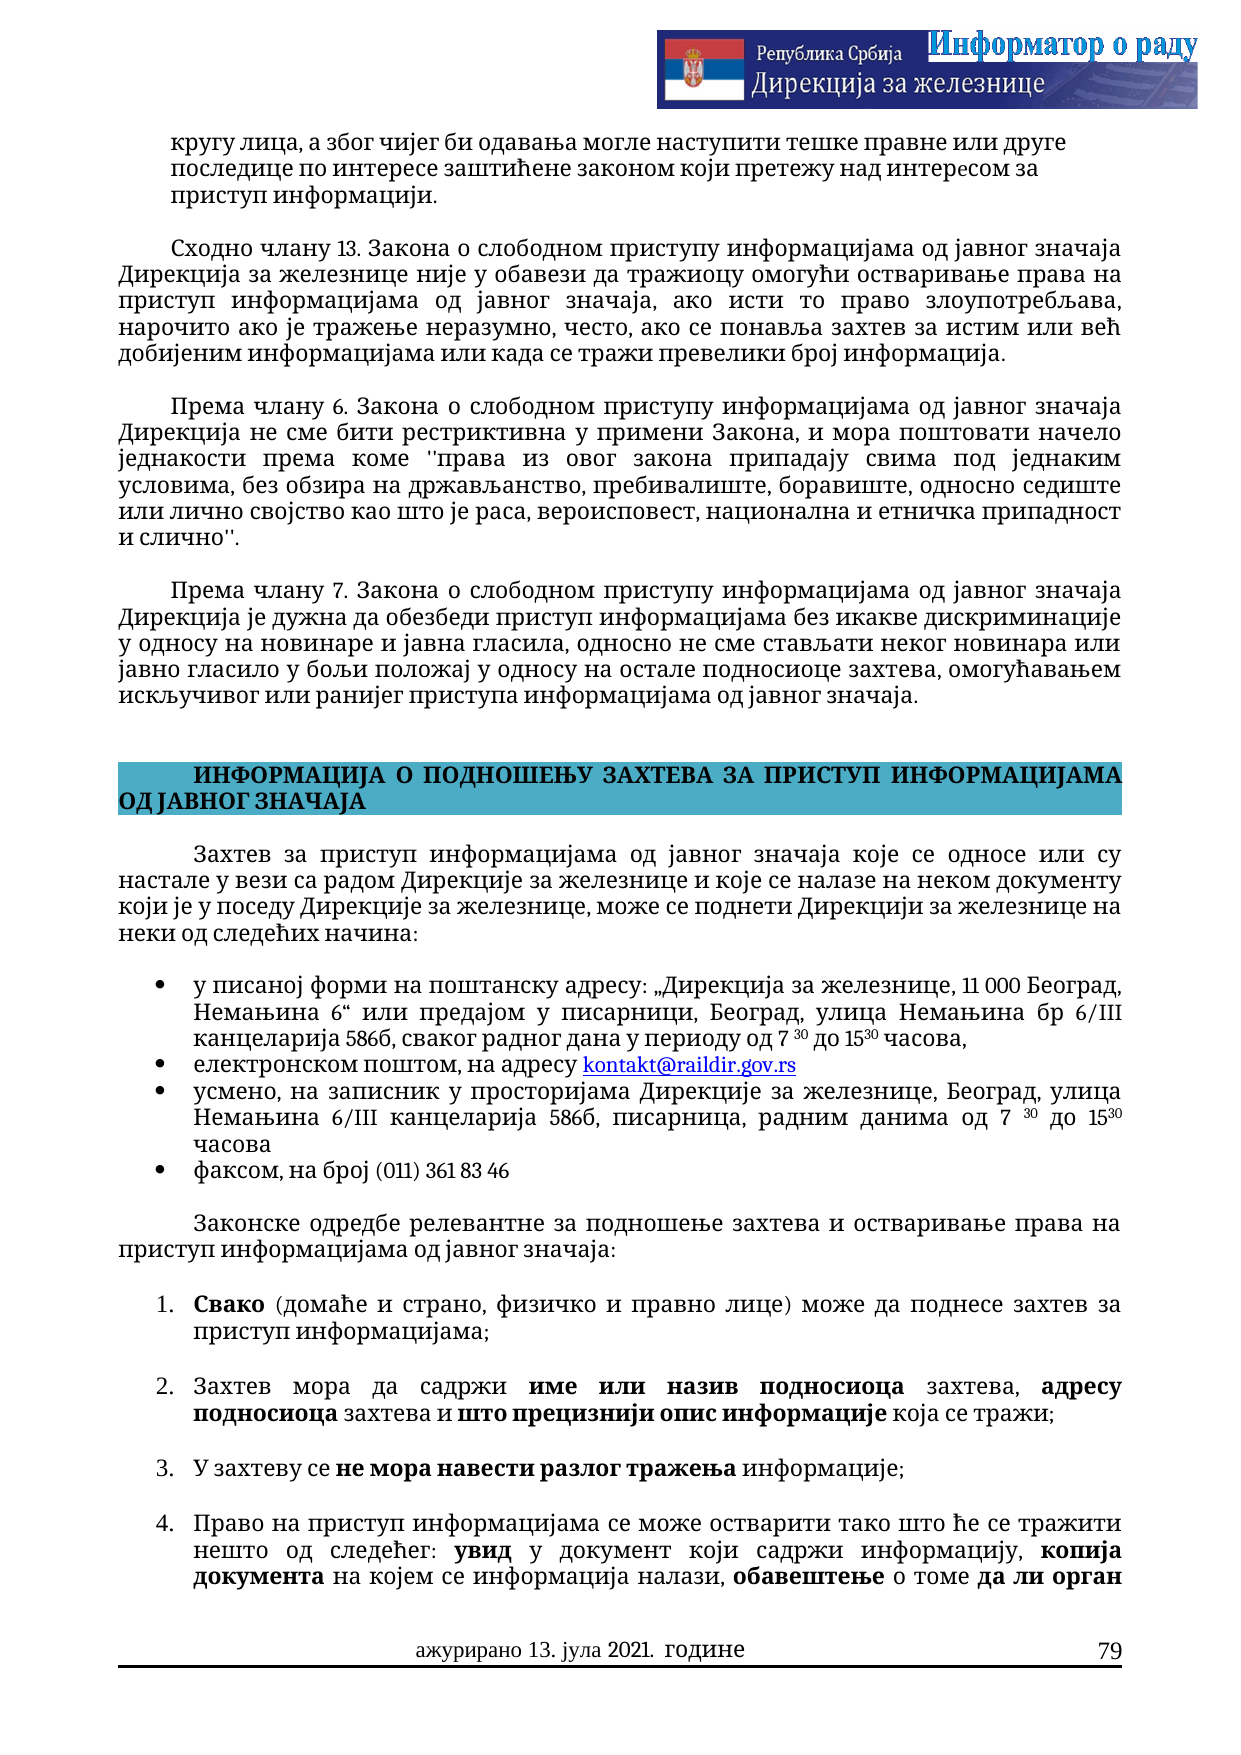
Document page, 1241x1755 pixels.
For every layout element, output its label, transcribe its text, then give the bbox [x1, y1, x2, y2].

text Према члану 6. Закона о слободном приступу информацијама од јавног значаја Дирекција не сме бити рестриктивна у примени Закона, и мора поштовати начело једнакости према коме ''права из овог закона припадају свима под једнаким условима, без обзира на држављанство, пребивалиште, боравиште, односно седиште или лично својство као што је раса, вероисповест, национална и етничка припадност и слично''. [118, 393, 1122, 552]
list Право на приступ информацијама се може остварити тако што ће се тражити нешто од следећег: увид у документ који садржи информацију, копија документа на којем се информација налази, обавештење о томе да ли орган [156, 1508, 1122, 1590]
list у писаној форми на поштанску адресу: „Дирекција за железнице, 11 000 Београд, Немањина 6“ или предајом у писарници, Београд, улица Немањина бр 6/III канцеларија 586б, сваког радног дана у периоду од 7 30 до 1530 часова, [156, 973, 1122, 1052]
list усмено, на записник у просторијама Дирекције за железнице, Београд, улица Немањина 6/III канцеларија 586б, писарница, радним данима од 7 30 до 1530 часова [156, 1079, 1122, 1158]
text Сходно члану 13. Закона о слободном приступу информацијама од јавног значаја Дирекција за железнице није у обавези да тражиоцу омогући остваривање права на приступ информацијама од јавног значаја, ако исти то право злоупотребљава, нарочито ако је тражење неразумно, често, ако се понавља захтев за истим или већ добијеним информацијама или када се тражи превелики број информација. [118, 235, 1122, 367]
text Према члану 7. Закона о слободном приступу информацијама од јавног значаја Дирекција је дужна да обезбеди приступ информацијама без икакве дискриминације у односу на новинаре и јавна гласила, односно не сме стављати неког новинара или јавно гласило у бољи положај у односу на остале подносиоце захтева, омогућавањем искључивог или ранијег приступа информацијама од јавног значаја. [118, 578, 1122, 710]
list У захтеву се не мора навести разлог тражења информације; [156, 1453, 1122, 1482]
list Захтев мора да садржи име или назив подносиоца захтева, адресу подносиоца захтева и што прецизнији опис информације која се тражи; [156, 1371, 1122, 1427]
text Захтев за приступ информацијама од јавног значаја које се односе или су настале у вези са радом Дирекције за железнице и које се налазе на неком документу који је у поседу Дирекције за железнице, може се поднети Дирекцији за железнице на неки од следећих начина: [118, 841, 1122, 947]
list електронском поштом, на адресу kontakt@raildir.gov.rs [156, 1052, 1122, 1079]
list Свако (домаће и страно, физичко и правно лице) може да поднесе захтев за приступ информацијама; [156, 1289, 1122, 1345]
text Законске одредбе релевантне за подношење захтева и остваривање права на приступ информацијама од јавног значаја: [118, 1210, 1122, 1263]
subtitle Информација о подношењу захтева за приступ информацијама од јавног значаја [118, 762, 1122, 815]
list кругу лица, а због чијег би одавања могле наступити тешке правне или друге последице по интересе заштићене законом који претежу над интерeсом за приступ информацији. [133, 130, 1122, 209]
list факсом, на број (011) 361 83 46 [156, 1158, 1122, 1184]
